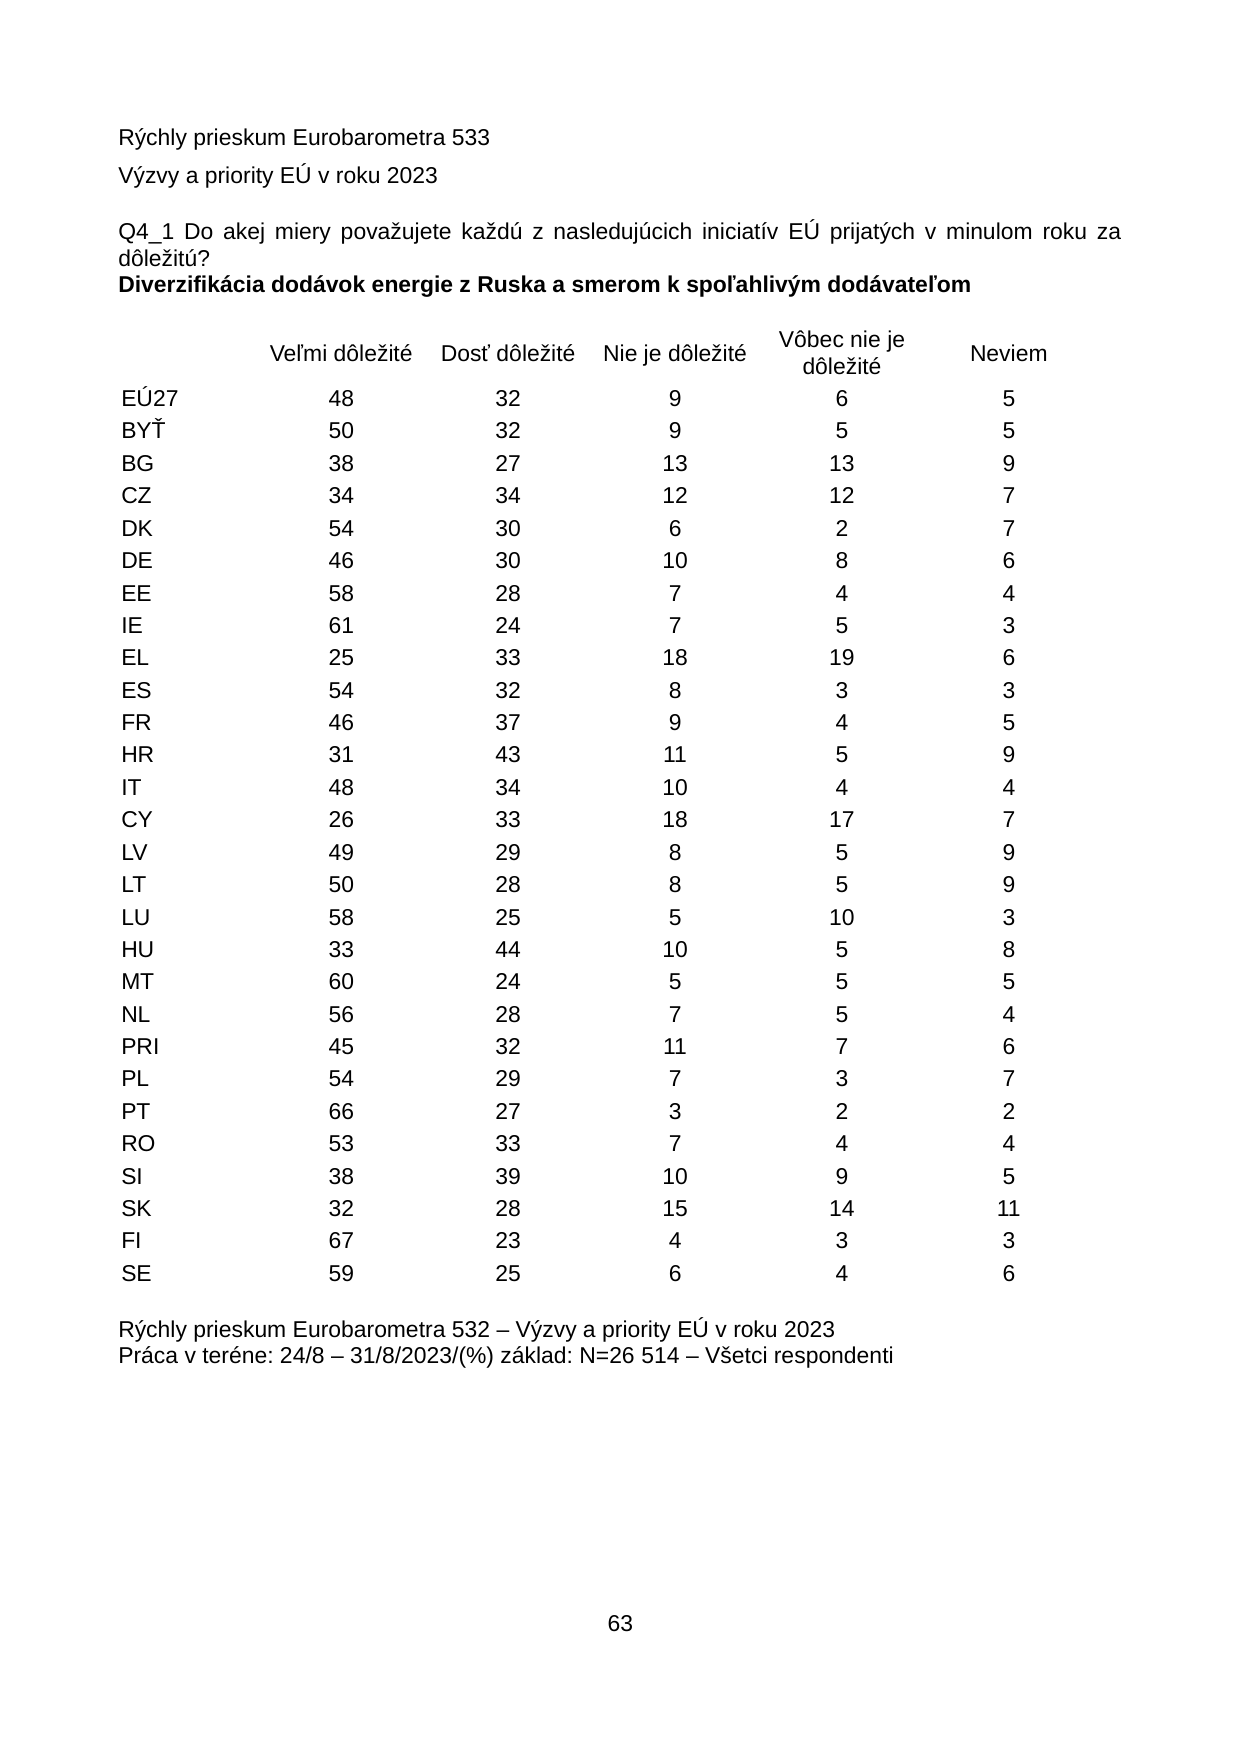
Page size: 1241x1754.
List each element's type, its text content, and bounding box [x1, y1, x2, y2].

table_cell 6 [758, 382, 925, 414]
table_cell 27 [425, 447, 591, 479]
table_cell 7 [591, 998, 758, 1030]
table_cell 66 [258, 1095, 424, 1127]
table_cell 9 [591, 382, 758, 414]
table_cell 4 [758, 1257, 925, 1289]
table_cell 54 [258, 674, 424, 706]
text Práca v teréne: 24/8 – 31/8/2023/(%) základ: N=26 514 – Všetci respondenti [118, 1342, 1122, 1368]
table_cell 8 [591, 868, 758, 900]
table_cell 33 [425, 641, 591, 674]
table_cell EL [118, 641, 258, 674]
table_cell 53 [258, 1127, 424, 1159]
table_cell 30 [425, 544, 591, 576]
table_cell 32 [425, 382, 591, 414]
table_cell 43 [425, 739, 591, 771]
table_cell 10 [591, 544, 758, 576]
table_header Neviem [925, 324, 1092, 382]
table_cell 9 [925, 836, 1092, 868]
table_cell LV [118, 836, 258, 868]
table_cell 6 [591, 1257, 758, 1289]
table_cell 9 [591, 706, 758, 738]
table_cell 3 [925, 900, 1092, 933]
table_cell 17 [758, 803, 925, 836]
table_cell 3 [758, 1063, 925, 1095]
table_cell CY [118, 803, 258, 836]
table_cell 7 [925, 479, 1092, 512]
text Q4_1 Do akej miery považujete každú z nasledujúcich iniciatív EÚ prijatých v minulom roku za dôležitú? [118, 218, 1122, 271]
table_cell 28 [425, 868, 591, 900]
table_cell CZ [118, 479, 258, 512]
table_cell 5 [591, 965, 758, 998]
table_cell 4 [758, 771, 925, 803]
table_cell 3 [925, 609, 1092, 641]
table_cell 5 [758, 609, 925, 641]
table_cell 18 [591, 641, 758, 674]
table_cell SK [118, 1192, 258, 1224]
table_cell EE [118, 576, 258, 609]
table_cell 5 [758, 836, 925, 868]
table_cell 2 [758, 512, 925, 544]
table_cell 34 [258, 479, 424, 512]
table_cell 5 [758, 933, 925, 965]
table_cell 4 [925, 998, 1092, 1030]
table_cell BYŤ [118, 415, 258, 447]
table_cell 10 [758, 900, 925, 933]
table_cell 31 [258, 739, 424, 771]
table_cell 7 [758, 1030, 925, 1062]
table_cell 7 [925, 803, 1092, 836]
table_cell 12 [591, 479, 758, 512]
table_cell 5 [758, 868, 925, 900]
table_header Dosť dôležité [425, 324, 591, 382]
table_cell 54 [258, 512, 424, 544]
table_cell 38 [258, 1160, 424, 1192]
table_cell 2 [758, 1095, 925, 1127]
table_cell 7 [591, 1127, 758, 1159]
table_cell PRI [118, 1030, 258, 1062]
table_cell 44 [425, 933, 591, 965]
table_cell 4 [758, 576, 925, 609]
table_cell 59 [258, 1257, 424, 1289]
table_cell PT [118, 1095, 258, 1127]
table_cell 24 [425, 965, 591, 998]
table_cell 58 [258, 900, 424, 933]
table_cell 3 [758, 674, 925, 706]
table_cell 6 [591, 512, 758, 544]
table_cell 48 [258, 771, 424, 803]
table_header Nie je dôležité [591, 324, 758, 382]
table_cell 8 [591, 674, 758, 706]
table_cell 39 [425, 1160, 591, 1192]
table_cell MT [118, 965, 258, 998]
table_cell 18 [591, 803, 758, 836]
table_cell 61 [258, 609, 424, 641]
table_cell 7 [925, 1063, 1092, 1095]
table_cell 13 [591, 447, 758, 479]
table_cell 4 [758, 706, 925, 738]
table_cell 67 [258, 1224, 424, 1257]
table_cell 24 [425, 609, 591, 641]
table_cell 10 [591, 933, 758, 965]
table_header Vôbec nie je dôležité [758, 324, 925, 382]
table_cell 5 [925, 415, 1092, 447]
table_cell FR [118, 706, 258, 738]
table_cell IT [118, 771, 258, 803]
table_cell 8 [925, 933, 1092, 965]
table_cell 46 [258, 544, 424, 576]
table_cell FI [118, 1224, 258, 1257]
table_cell 5 [758, 965, 925, 998]
table_cell 8 [591, 836, 758, 868]
table_cell 34 [425, 771, 591, 803]
table_cell 28 [425, 1192, 591, 1224]
table_cell 32 [425, 415, 591, 447]
table_cell 3 [925, 1224, 1092, 1257]
table_cell 46 [258, 706, 424, 738]
table_cell 27 [425, 1095, 591, 1127]
table_cell 49 [258, 836, 424, 868]
table_cell SI [118, 1160, 258, 1192]
table_cell 3 [758, 1224, 925, 1257]
table_cell 8 [758, 544, 925, 576]
table_cell 7 [925, 512, 1092, 544]
table_cell 37 [425, 706, 591, 738]
table_cell 32 [258, 1192, 424, 1224]
table_cell 19 [758, 641, 925, 674]
table_header [118, 324, 258, 382]
table_cell EÚ27 [118, 382, 258, 414]
table_cell LU [118, 900, 258, 933]
table_cell 5 [925, 1160, 1092, 1192]
table_cell 23 [425, 1224, 591, 1257]
table_cell 32 [425, 674, 591, 706]
table_cell RO [118, 1127, 258, 1159]
table_cell 6 [925, 641, 1092, 674]
table_cell 48 [258, 382, 424, 414]
table_cell 9 [925, 447, 1092, 479]
table_cell 54 [258, 1063, 424, 1095]
table_cell 11 [591, 739, 758, 771]
table_cell 12 [758, 479, 925, 512]
table_cell HR [118, 739, 258, 771]
table_cell NL [118, 998, 258, 1030]
table_cell 38 [258, 447, 424, 479]
table_cell 9 [758, 1160, 925, 1192]
table_cell 4 [925, 1127, 1092, 1159]
table_cell 4 [758, 1127, 925, 1159]
table_cell 5 [758, 998, 925, 1030]
table_cell 33 [425, 1127, 591, 1159]
table_cell 5 [758, 415, 925, 447]
table_cell 5 [925, 965, 1092, 998]
table_cell 58 [258, 576, 424, 609]
table_cell 28 [425, 576, 591, 609]
table_cell 60 [258, 965, 424, 998]
table_cell 9 [591, 415, 758, 447]
table_cell 56 [258, 998, 424, 1030]
table_cell DE [118, 544, 258, 576]
table_cell 45 [258, 1030, 424, 1062]
table_cell DK [118, 512, 258, 544]
text Diverzifikácia dodávok energie z Ruska a smerom k spoľahlivým dodávateľom [118, 271, 1122, 297]
table_cell ES [118, 674, 258, 706]
table_cell 10 [591, 1160, 758, 1192]
table_cell 10 [591, 771, 758, 803]
table_cell 9 [925, 868, 1092, 900]
table_cell 6 [925, 1030, 1092, 1062]
table_cell 5 [925, 382, 1092, 414]
table_cell 25 [425, 1257, 591, 1289]
table_cell 30 [425, 512, 591, 544]
table_cell 6 [925, 544, 1092, 576]
table_cell 3 [591, 1095, 758, 1127]
table_cell 7 [591, 1063, 758, 1095]
table_cell 34 [425, 479, 591, 512]
table_cell 13 [758, 447, 925, 479]
table_cell 6 [925, 1257, 1092, 1289]
table_cell 25 [425, 900, 591, 933]
table_cell 26 [258, 803, 424, 836]
table_cell 14 [758, 1192, 925, 1224]
table_cell 3 [925, 674, 1092, 706]
table_cell 28 [425, 998, 591, 1030]
table_cell SE [118, 1257, 258, 1289]
table_cell IE [118, 609, 258, 641]
table_cell 4 [591, 1224, 758, 1257]
table_cell 29 [425, 836, 591, 868]
table_cell LT [118, 868, 258, 900]
table_cell 11 [925, 1192, 1092, 1224]
table_cell HU [118, 933, 258, 965]
table_cell 2 [925, 1095, 1092, 1127]
table_cell 32 [425, 1030, 591, 1062]
table_cell 29 [425, 1063, 591, 1095]
table_header Veľmi dôležité [258, 324, 424, 382]
table_cell 33 [425, 803, 591, 836]
table_cell 5 [925, 706, 1092, 738]
table_cell 5 [758, 739, 925, 771]
table_cell 7 [591, 576, 758, 609]
table_cell 5 [591, 900, 758, 933]
table_cell 4 [925, 771, 1092, 803]
table_cell 33 [258, 933, 424, 965]
table_cell 7 [591, 609, 758, 641]
table_cell PL [118, 1063, 258, 1095]
table_cell 4 [925, 576, 1092, 609]
table_cell 9 [925, 739, 1092, 771]
table_cell 11 [591, 1030, 758, 1062]
table_cell 25 [258, 641, 424, 674]
text Rýchly prieskum Eurobarometra 532 – Výzvy a priority EÚ v roku 2023 [118, 1316, 1122, 1342]
table_cell 15 [591, 1192, 758, 1224]
table_cell 50 [258, 868, 424, 900]
table_cell 50 [258, 415, 424, 447]
table_cell BG [118, 447, 258, 479]
